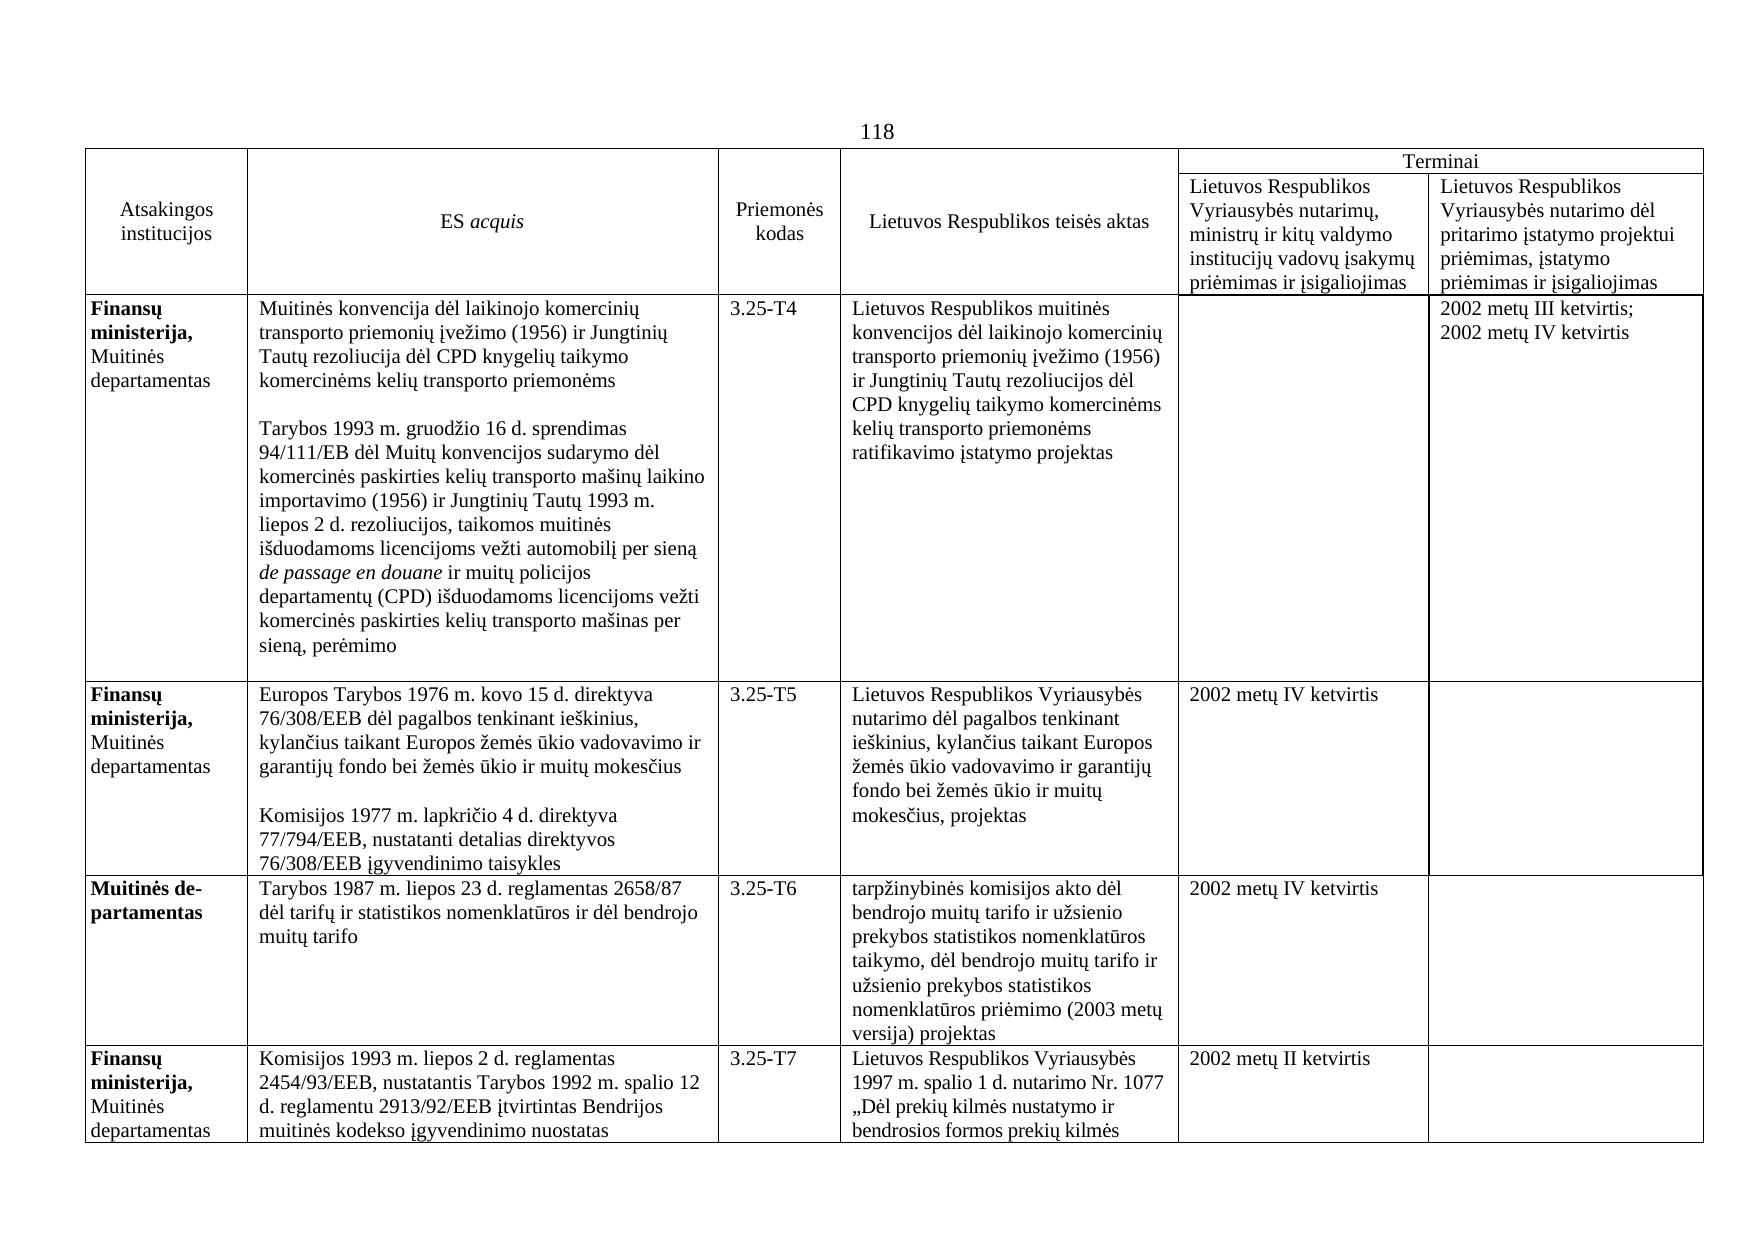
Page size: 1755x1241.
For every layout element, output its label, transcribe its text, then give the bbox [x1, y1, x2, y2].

table_header Terminai [1179, 149, 1703, 173]
table_cell 3.25-T7 [719, 1046, 840, 1142]
table_cell Finansų ministerija, Muitinės departamentas [86, 1046, 247, 1142]
table_cell [1179, 296, 1428, 681]
table_cell Lietuvos Respublikos Vyriausybės nutarimo dėl pritarimo įstatymo projektui priėmimas, įstatymo priėmimas ir įsigaliojimas [1429, 174, 1703, 294]
table_cell [1430, 682, 1702, 875]
table_header Priemonės kodas [719, 149, 840, 294]
table_header Atsakingos institucijos [86, 149, 247, 294]
table_cell 3.25-T6 [719, 876, 840, 1045]
table_cell 3.25-T5 [719, 682, 840, 875]
table_cell [1429, 1046, 1703, 1142]
table_cell Lietuvos Respublikos muitinės konvencijos dėl laikinojo komercinių transporto priemonių įvežimo (1956) ir Jungtinių Tautų rezoliucijos dėl CPD knygelių taikymo komercinėms kelių transporto priemonėms ratifikavimo įstatymo projektas [841, 295, 1178, 681]
table_cell 2002 metų IV ketvirtis [1179, 682, 1428, 875]
table_cell Muitinės de-partamentas [86, 876, 247, 1045]
table_cell Europos Tarybos 1976 m. kovo 15 d. direktyva 76/308/EEB dėl pagalbos tenkinant ieškinius, kylančius taikant Europos žemės ūkio vadovavimo ir garantijų fondo bei žemės ūkio ir muitų mokesčius Komisijos 1977 m. lapkričio 4 d. direktyva 77/794/EEB, nustatanti detalias direktyvos 76/308/EEB įgyvendinimo taisykles [248, 682, 718, 875]
table_cell 2002 metų II ketvirtis [1179, 1046, 1428, 1142]
table_cell 2002 metų IV ketvirtis [1179, 876, 1428, 1045]
table_cell Lietuvos Respublikos Vyriausybės nutarimų, ministrų ir kitų valdymo institucijų vadovų įsakymų priėmimas ir įsigaliojimas [1179, 174, 1428, 294]
table_header ES acquis [248, 149, 718, 294]
table_cell Tarybos 1987 m. liepos 23 d. reglamentas 2658/87 dėl tarifų ir statistikos nomenklatūros ir dėl bendrojo muitų tarifo [248, 876, 718, 1045]
table_cell 3.25-T4 [719, 295, 840, 681]
table_cell 2002 metų III ketvirtis; 2002 metų IV ketvirtis [1430, 296, 1702, 681]
table_cell Finansų ministerija, Muitinės departamentas [86, 295, 247, 681]
table_cell Finansų ministerija, Muitinės departamentas [86, 682, 247, 875]
table_cell Komisijos 1993 m. liepos 2 d. reglamentas 2454/93/EEB, nustatantis Tarybos 1992 m. spalio 12 d. reglamentu 2913/92/EEB įtvirtintas Bendrijos muitinės kodekso įgyvendinimo nuostatas [248, 1046, 718, 1142]
table_cell Muitinės konvencija dėl laikinojo komercinių transporto priemonių įvežimo (1956) ir Jungtinių Tautų rezoliucija dėl CPD knygelių taikymo komercinėms kelių transporto priemonėms Tarybos 1993 m. gruodžio 16 d. sprendimas 94/111/EB dėl Muitų konvencijos sudarymo dėl komercinės paskirties kelių transporto mašinų laikino importavimo (1956) ir Jungtinių Tautų 1993 m. liepos 2 d. rezoliucijos, taikomos muitinės išduodamoms licencijoms vežti automobilį per sieną de passage en douane ir muitų policijos departamentų (CPD) išduodamoms licencijoms vežti komercinės paskirties kelių transporto mašinas per sieną, perėmimo [248, 295, 718, 681]
table_cell Lietuvos Respublikos Vyriausybės nutarimo dėl pagalbos tenkinant ieškinius, kylančius taikant Europos žemės ūkio vadovavimo ir garantijų fondo bei žemės ūkio ir muitų mokesčius, projektas [841, 682, 1178, 875]
table_header Lietuvos Respublikos teisės aktas [841, 149, 1178, 294]
table_cell Lietuvos Respublikos Vyriausybės 1997 m. spalio 1 d. nutarimo Nr. 1077 „Dėl prekių kilmės nustatymo ir bendrosios formos prekių kilmės [841, 1046, 1178, 1142]
table_cell [1429, 876, 1703, 1045]
table_cell tarpžinybinės komisijos akto dėl bendrojo muitų tarifo ir užsienio prekybos statistikos nomenklatūros taikymo, dėl bendrojo muitų tarifo ir užsienio prekybos statistikos nomenklatūros priėmimo (2003 metų versija) projektas [841, 876, 1178, 1045]
